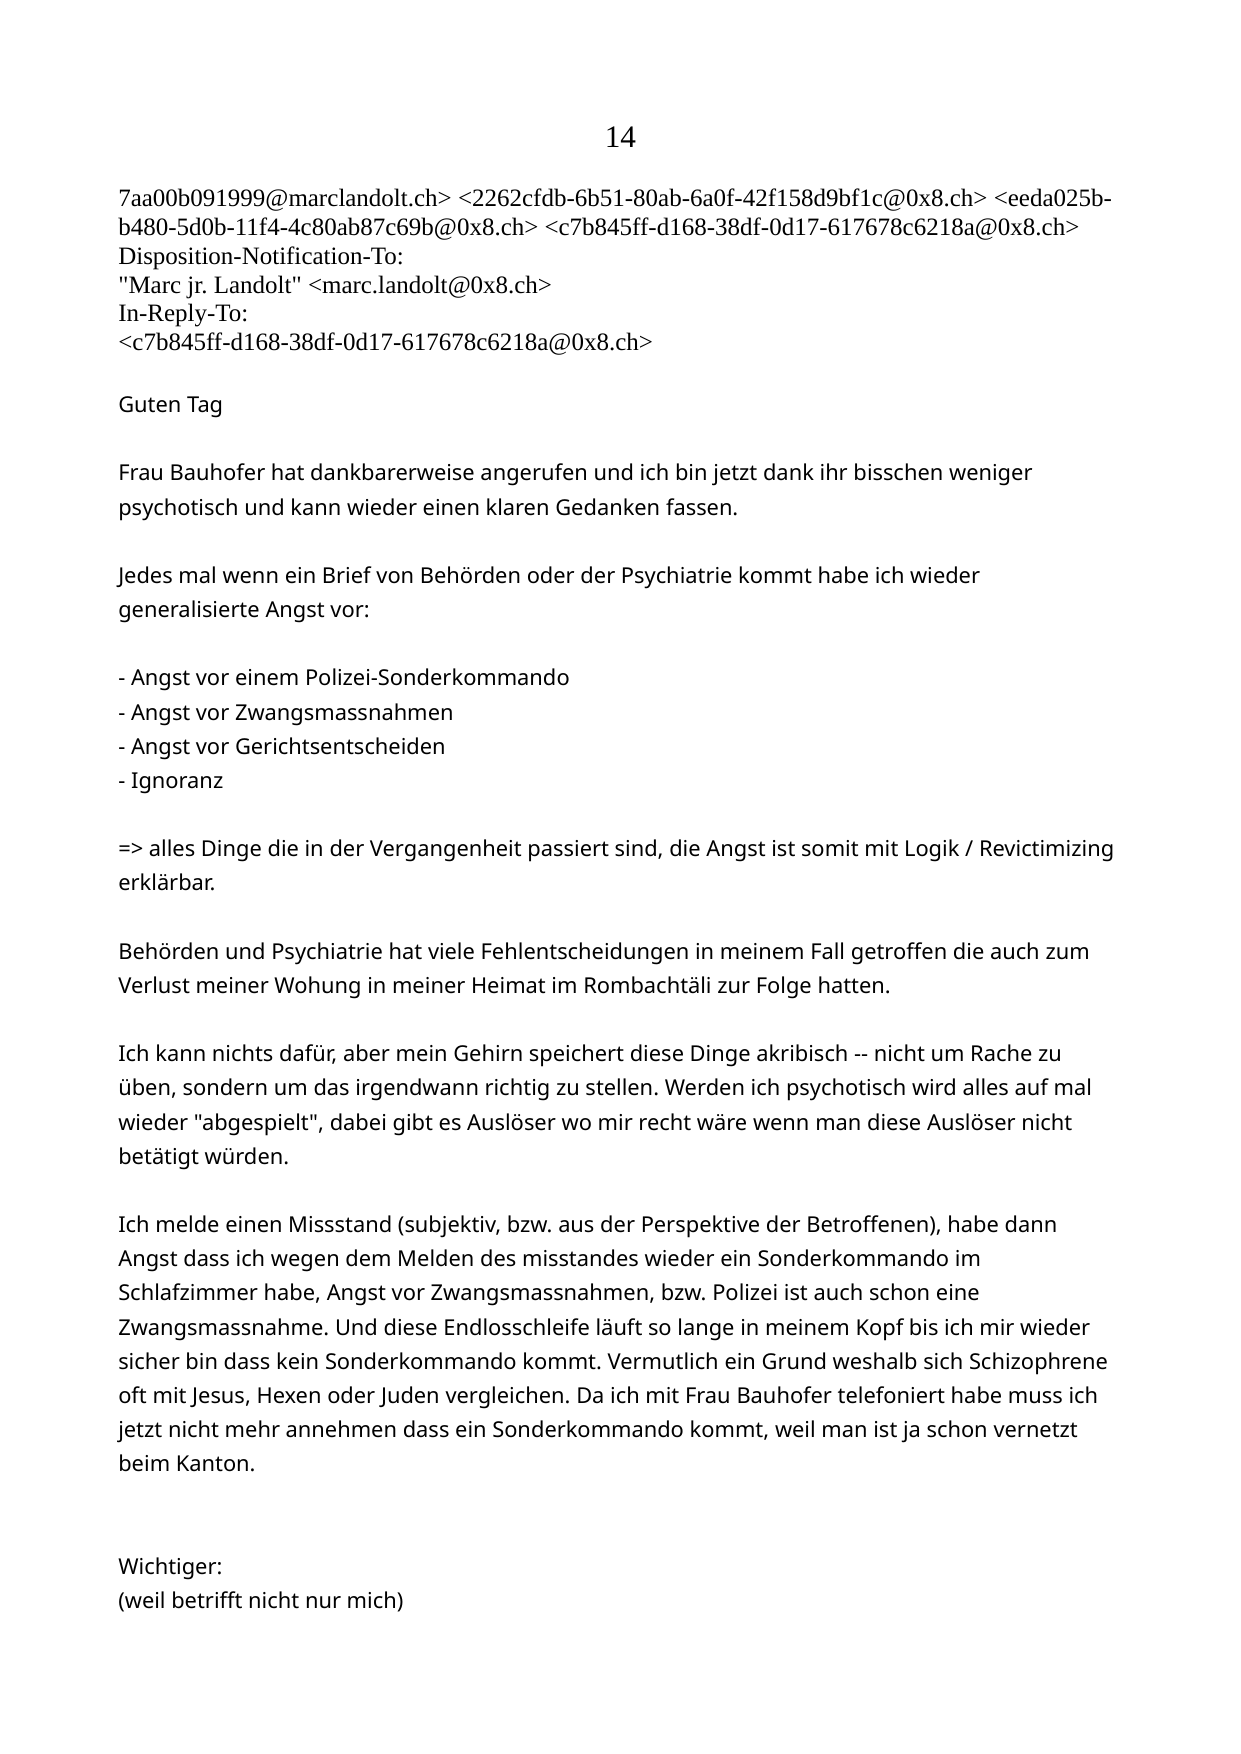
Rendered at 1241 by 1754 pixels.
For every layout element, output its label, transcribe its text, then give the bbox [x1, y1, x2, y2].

table_cell Disposition-Notification-To: "Marc jr. Landolt" <marc.landolt@0x8.ch> [118, 241, 1122, 298]
table_cell 7aa00b091999@marclandolt.ch> <2262cfdb-6b51-80ab-6a0f-42f158d9bf1c@0x8.ch> <eeda025b-b480-5d0b-11f4-4c80ab87c69b@0x8.ch> <c7b845ff-d168-38df-0d17-617678c6218a@0x8.ch> [118, 184, 1122, 241]
table_cell In-Reply-To: <c7b845ff-d168-38df-0d17-617678c6218a@0x8.ch> [118, 299, 1122, 356]
text Guten Tag Frau Bauhofer hat dankbarerweise angerufen und ich bin jetzt dank ihr bisschen weniger psychotisch und kann wieder einen klaren Gedanken fassen. Jedes mal wenn ein Brief von Behörden oder der Psychiatrie kommt habe ich wieder generalisierte Angst vor: - Angst vor einem Polizei-Sonderkommando - Angst vor Zwangsmassnahmen - Angst vor Gerichtsentscheiden - Ignoranz => alles Dinge die in der Vergangenheit passiert sind, die Angst ist somit mit Logik / Revictimizing erklärbar. Behörden und Psychiatrie hat viele Fehlentscheidungen in meinem Fall getroffen die auch zum Verlust meiner Wohung in meiner Heimat im Rombachtäli zur Folge hatten. Ich kann nichts dafür, aber mein Gehirn speichert diese Dinge akribisch -- nicht um Rache zu üben, sondern um das irgendwann richtig zu stellen. Werden ich psychotisch wird alles auf mal wieder "abgespielt", dabei gibt es Auslöser wo mir recht wäre wenn man diese Auslöser nicht betätigt würden. Ich melde einen Missstand (subjektiv, bzw. aus der Perspektive der Betroffenen), habe dann Angst dass ich wegen dem Melden des misstandes wieder ein Sonderkommando im Schlafzimmer habe, Angst vor Zwangsmassnahmen, bzw. Polizei ist auch schon eine Zwangsmassnahme. Und diese Endlosschleife läuft so lange in meinem Kopf bis ich mir wieder sicher bin dass kein Sonderkommando kommt. Vermutlich ein Grund weshalb sich Schizophrene oft mit Jesus, Hexen oder Juden vergleichen. Da ich mit Frau Bauhofer telefoniert habe muss ich jetzt nicht mehr annehmen dass ein Sonderkommando kommt, weil man ist ja schon vernetzt beim Kanton. Wichtiger: (weil betrifft nicht nur mich) [118, 389, 1122, 1615]
